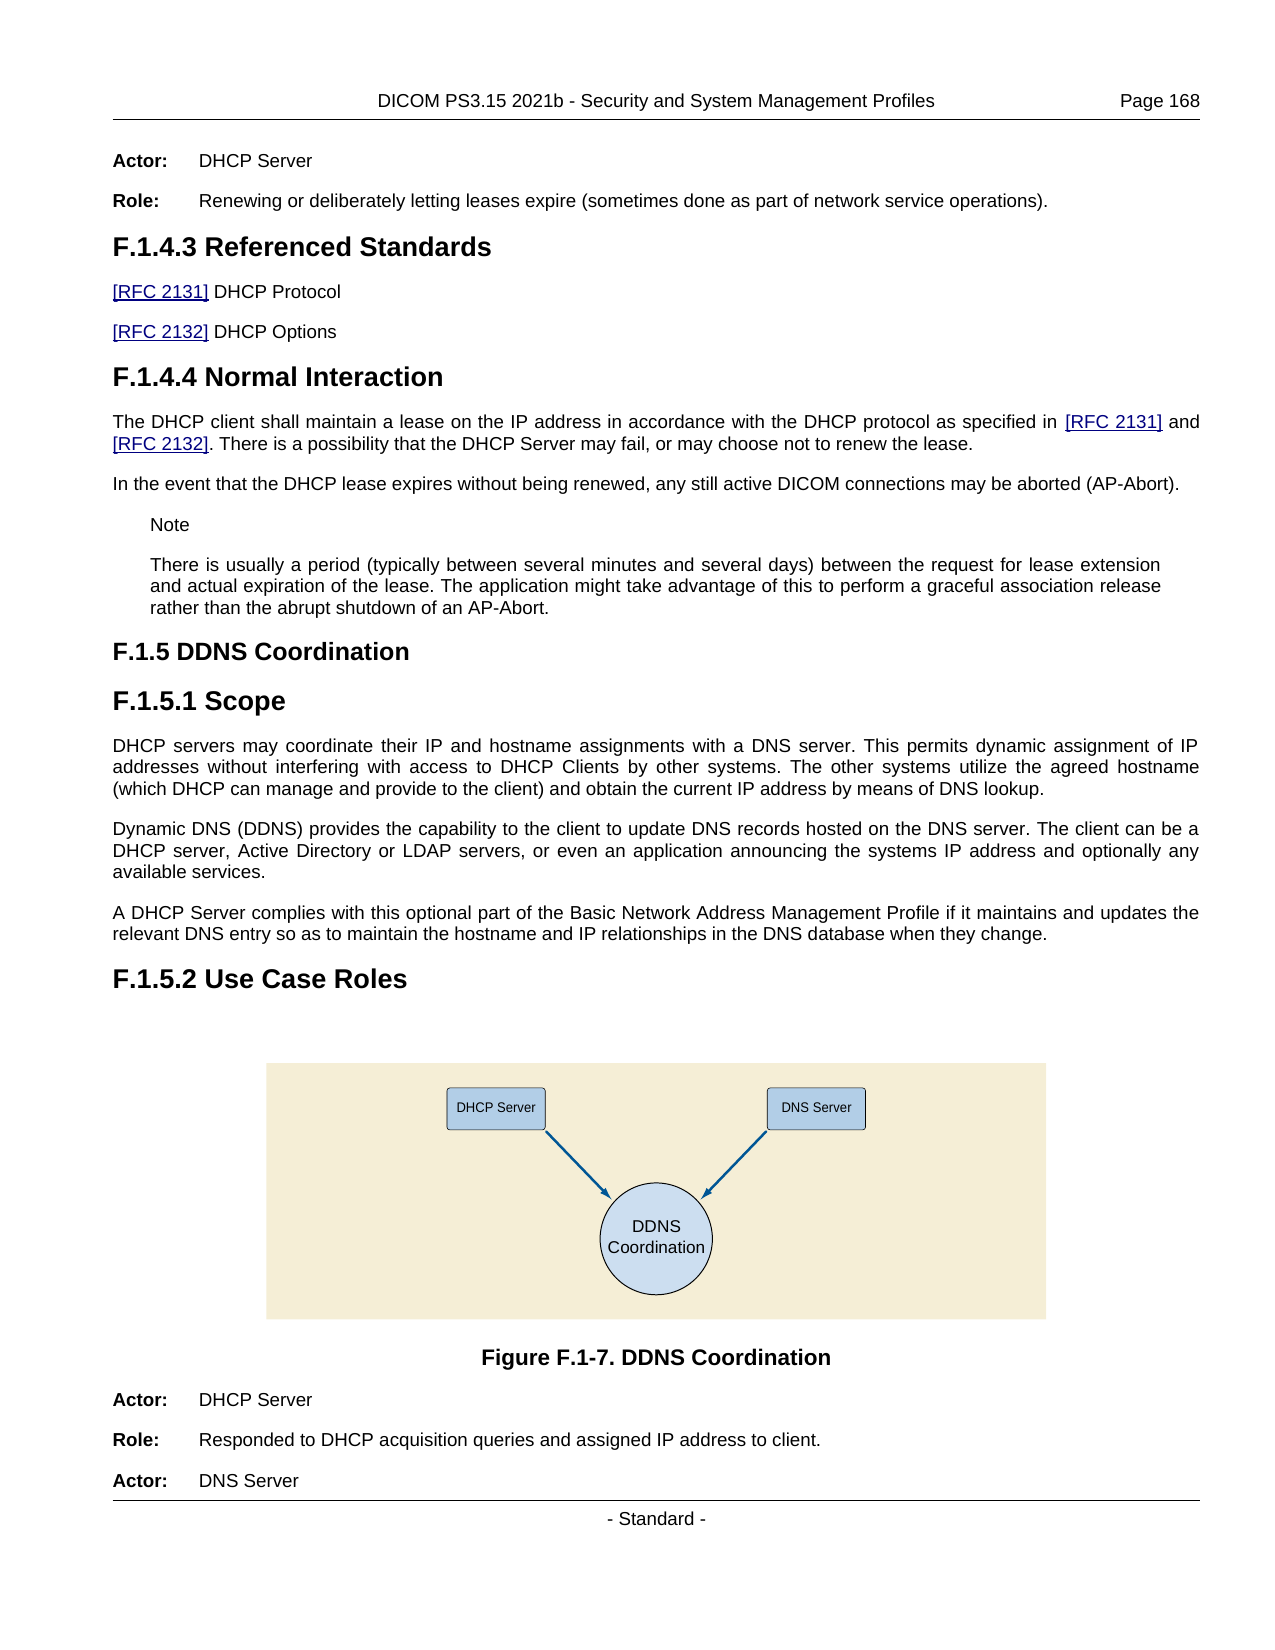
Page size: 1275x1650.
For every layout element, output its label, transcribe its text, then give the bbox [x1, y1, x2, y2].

text F.1.4.3 Referenced Standards [112, 231, 1200, 262]
text In the event that the DHCP lease expires without being renewed, any still active DICOM connections may be aborted (AP-Abort). [112, 473, 1200, 495]
text The DHCP client shall maintain a lease on the IP address in accordance with the DHCP protocol as specified in [RFC 2131] and [RFC 2132]. There is a possibility that the DHCP Server may fail, or may choose not to renew the lease. [112, 411, 1200, 454]
text Role: Renewing or deliberately letting leases expire (sometimes done as part of network service operations). [112, 190, 1200, 212]
text A DHCP Server complies with this optional part of the Basic Network Address Management Profile if it maintains and updates the relevant DNS entry so as to maintain the hostname and IP relationships in the DNS database when they change. [112, 902, 1200, 945]
text F.1.5 DDNS Coordination [112, 637, 1200, 666]
text [RFC 2131] DHCP Protocol [112, 281, 1200, 302]
text F.1.5.2 Use Case Roles [112, 963, 1200, 995]
text Role: Responded to DHCP acquisition queries and assigned IP address to client. [112, 1429, 1200, 1451]
text DHCP servers may coordinate their IP and hostname assignments with a DNS server. This permits dynamic assignment of IP addresses without interfering with access to DHCP Clients by other systems. The other systems utilize the agreed hostname (which DHCP can manage and provide to the client) and obtain the current IP address by means of DNS lookup. [112, 735, 1200, 799]
text F.1.4.4 Normal Interaction [112, 361, 1200, 392]
text Note [150, 513, 1162, 535]
text Actor: DHCP Server [112, 1389, 1200, 1410]
text [RFC 2132] DHCP Options [112, 321, 1200, 342]
text Actor: DNS Server [112, 1469, 1200, 1491]
text Figure F.1-7. DDNS Coordination [112, 1344, 1200, 1370]
text Dynamic DNS (DDNS) provides the capability to the client to update DNS records hosted on the DNS server. The client can be a DHCP server, Active Directory or LDAP servers, or even an application announcing the systems IP address and optionally any available services. [112, 818, 1200, 883]
text Actor: DHCP Server [112, 150, 1200, 172]
text There is usually a period (typically between several minutes and several days) between the request for lease extension and actual expiration of the lease. The application might take advantage of this to perform a graceful association release rather than the abrupt shutdown of an AP-Abort. [150, 554, 1162, 618]
text F.1.5.1 Scope [112, 685, 1200, 716]
